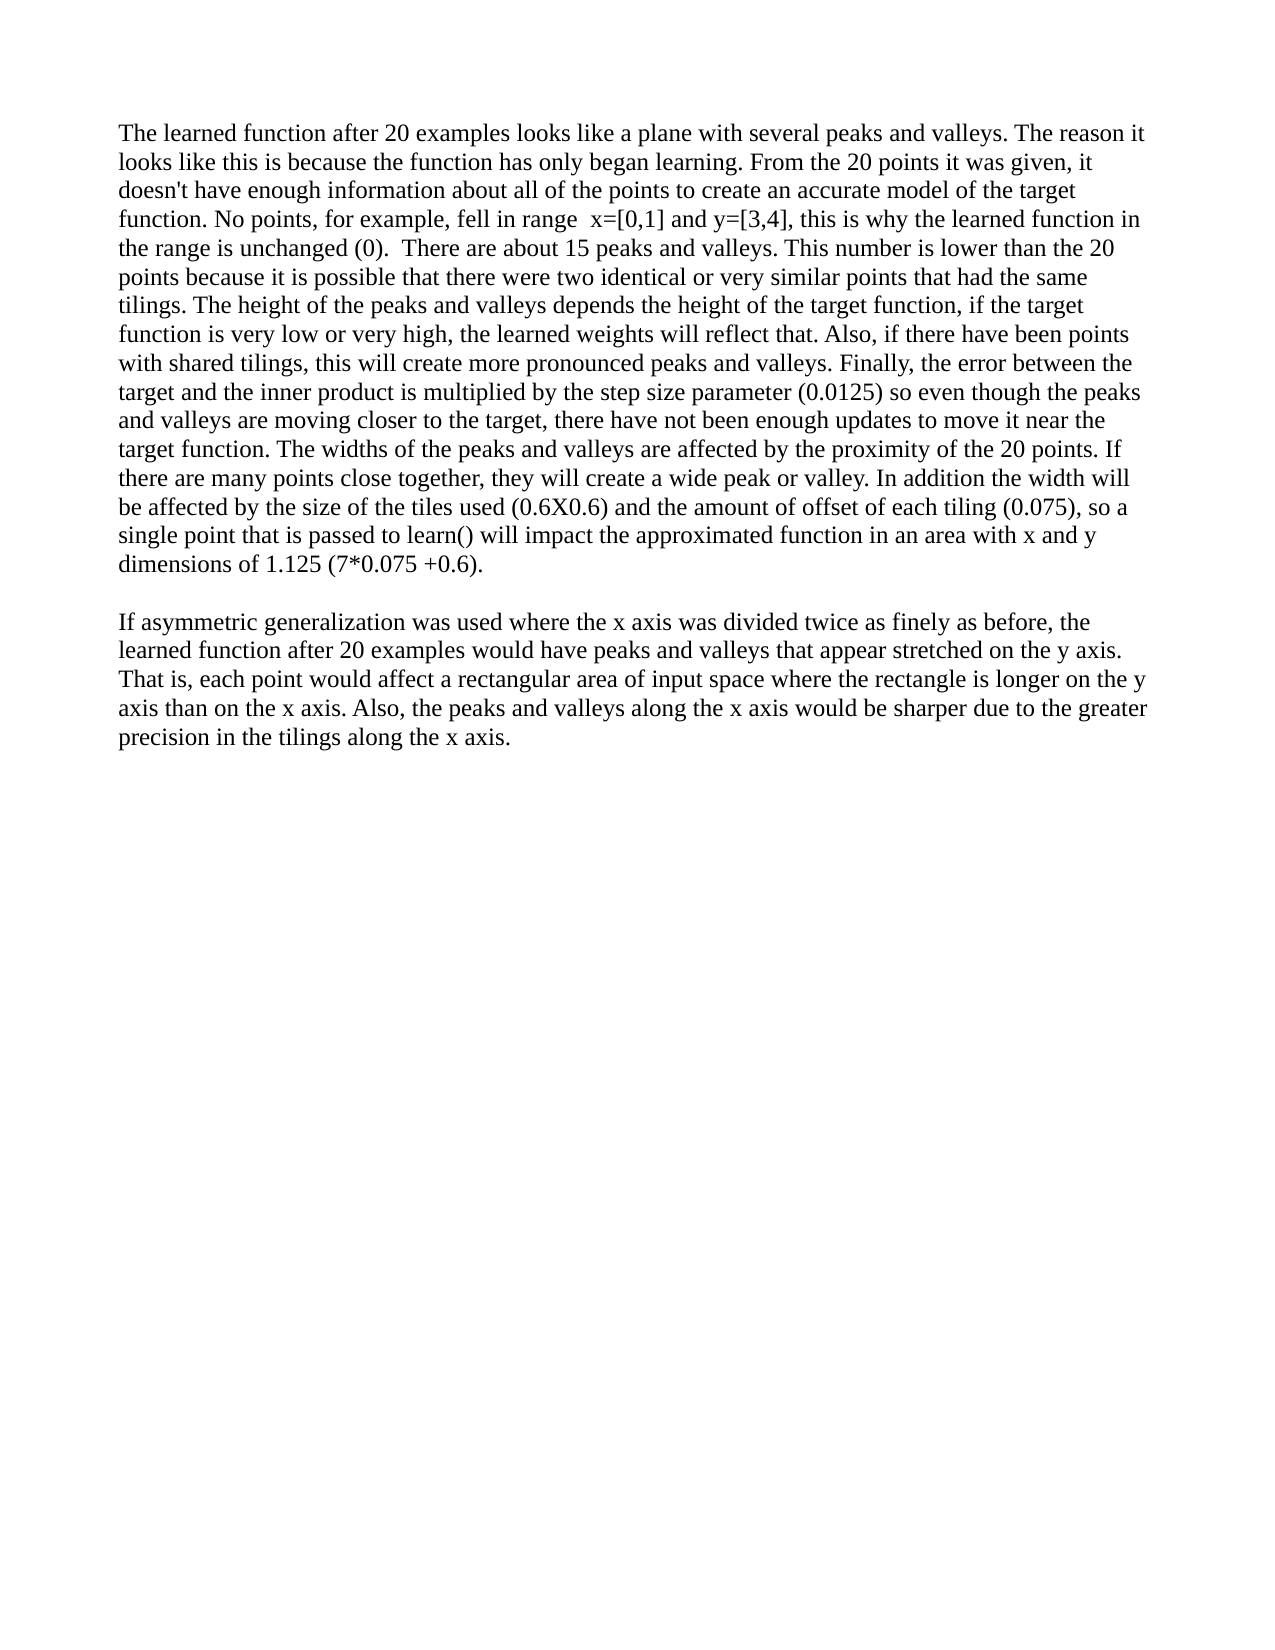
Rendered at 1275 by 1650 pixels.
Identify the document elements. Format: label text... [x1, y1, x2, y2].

text If asymmetric generalization was used where the x axis was divided twice as finely as before, the learned function after 20 examples would have peaks and valleys that appear stretched on the y axis. That is, each point would affect a rectangular area of input space where the rectangle is longer on the y axis than on the x axis. Also, the peaks and valleys along the x axis would be sharper due to the greater precision in the tilings along the x axis. [118, 607, 1157, 751]
text The learned function after 20 examples looks like a plane with several peaks and valleys. The reason it looks like this is because the function has only began learning. From the 20 points it was given, it doesn't have enough information about all of the points to create an accurate model of the target function. No points, for example, fell in range x=[0,1] and y=[3,4], this is why the learned function in the range is unchanged (0). There are about 15 peaks and valleys. This number is lower than the 20 points because it is possible that there were two identical or very similar points that had the same tilings. The height of the peaks and valleys depends the height of the target function, if the target function is very low or very high, the learned weights will reflect that. Also, if there have been points with shared tilings, this will create more pronounced peaks and valleys. Finally, the error between the target and the inner product is multiplied by the step size parameter (0.0125) so even though the peaks and valleys are moving closer to the target, there have not been enough updates to move it near the target function. The widths of the peaks and valleys are affected by the proximity of the 20 points. If there are many points close together, they will create a wide peak or valley. In addition the width will be affected by the size of the tiles used (0.6X0.6) and the amount of offset of each tiling (0.075), so a single point that is passed to learn() will impact the approximated function in an area with x and y dimensions of 1.125 (7*0.075 +0.6). [118, 118, 1157, 578]
